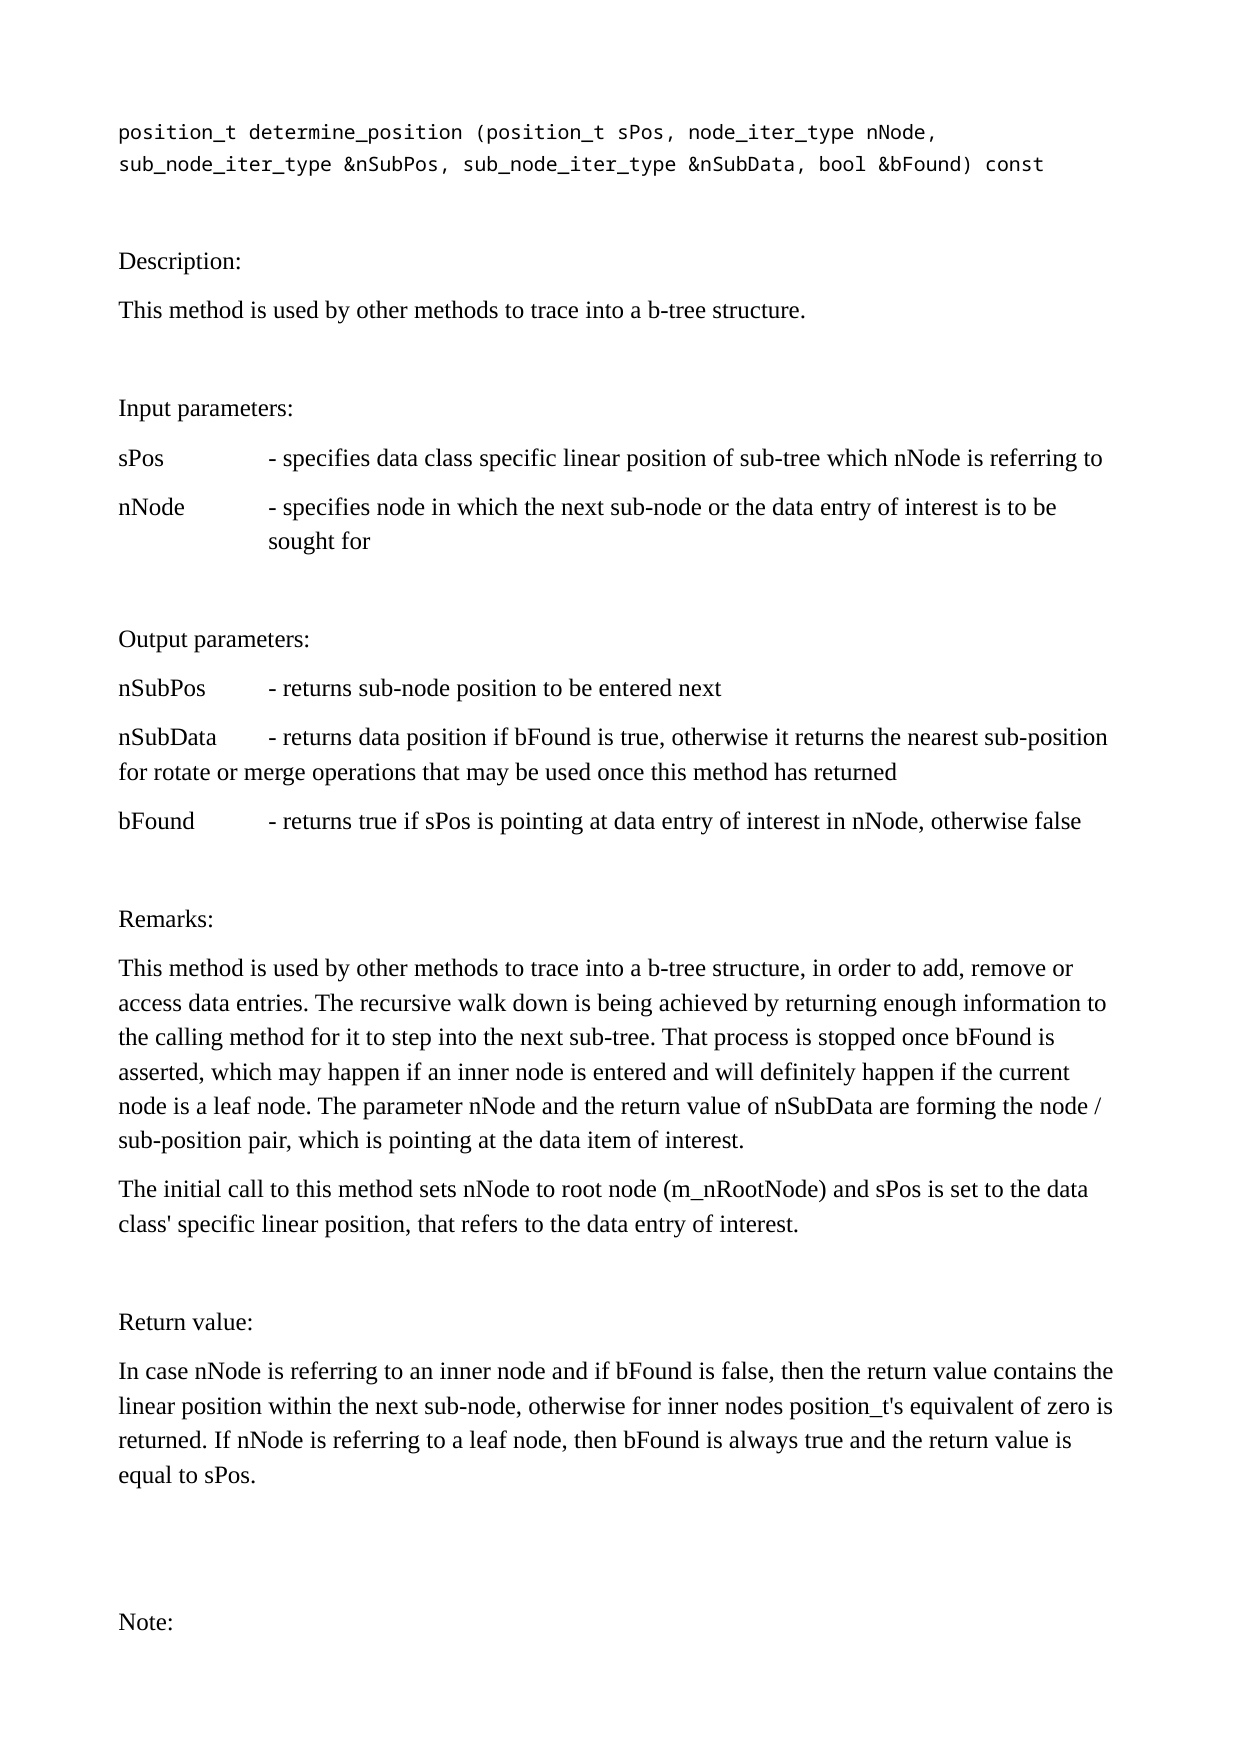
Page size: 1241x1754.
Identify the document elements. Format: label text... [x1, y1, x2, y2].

text Note: [118, 1607, 1122, 1636]
text Output parameters: [118, 624, 1122, 653]
text bFound - returns true if sPos is pointing at data entry of interest in nNode, otherwise false [118, 806, 1122, 835]
text Remarks: [118, 904, 1122, 933]
text sPos - specifies data class specific linear position of sub-tree which nNode is referring to [118, 443, 1122, 471]
text Input parameters: [118, 393, 1122, 422]
text nSubPos - returns sub-node position to be entered next [118, 673, 1122, 702]
text This method is used by other methods to trace into a b-tree structure. [118, 295, 1122, 324]
text Description: [118, 246, 1122, 275]
text In case nNode is referring to an inner node and if bFound is false, then the return value contains the linear position within the next sub-node, otherwise for inner nodes position_t's equivalent of zero is returned. If nNode is referring to a leaf node, then bFound is always true and the return value is equal to sPos. [118, 1356, 1122, 1488]
text The initial call to this method sets nNode to root node (m_nRootNode) and sPos is set to the data class' specific linear position, that refers to the data entry of interest. [118, 1174, 1122, 1238]
text Return value: [118, 1307, 1122, 1336]
text position_t determine_position (position_t sPos, node_iter_type nNode, sub_node_iter_type &nSubPos, sub_node_iter_type &nSubData, bool &bFound) const [118, 118, 1122, 177]
text This method is used by other methods to trace into a b-tree structure, in order to add, remove or access data entries. The recursive walk down is being achieved by returning enough information to the calling method for it to step into the next sub-tree. That process is stopped once bFound is asserted, which may happen if an inner node is entered and will definitely happen if the current node is a leaf node. The parameter nNode and the return value of nSubData are forming the node / sub-position pair, which is pointing at the data item of interest. [118, 953, 1122, 1154]
text nSubData - returns data position if bFound is true, otherwise it returns the nearest sub-position for rotate or merge operations that may be used once this method has returned [118, 722, 1122, 786]
text nNode - specifies node in which the next sub-node or the data entry of interest is to be sought for [118, 492, 1122, 555]
